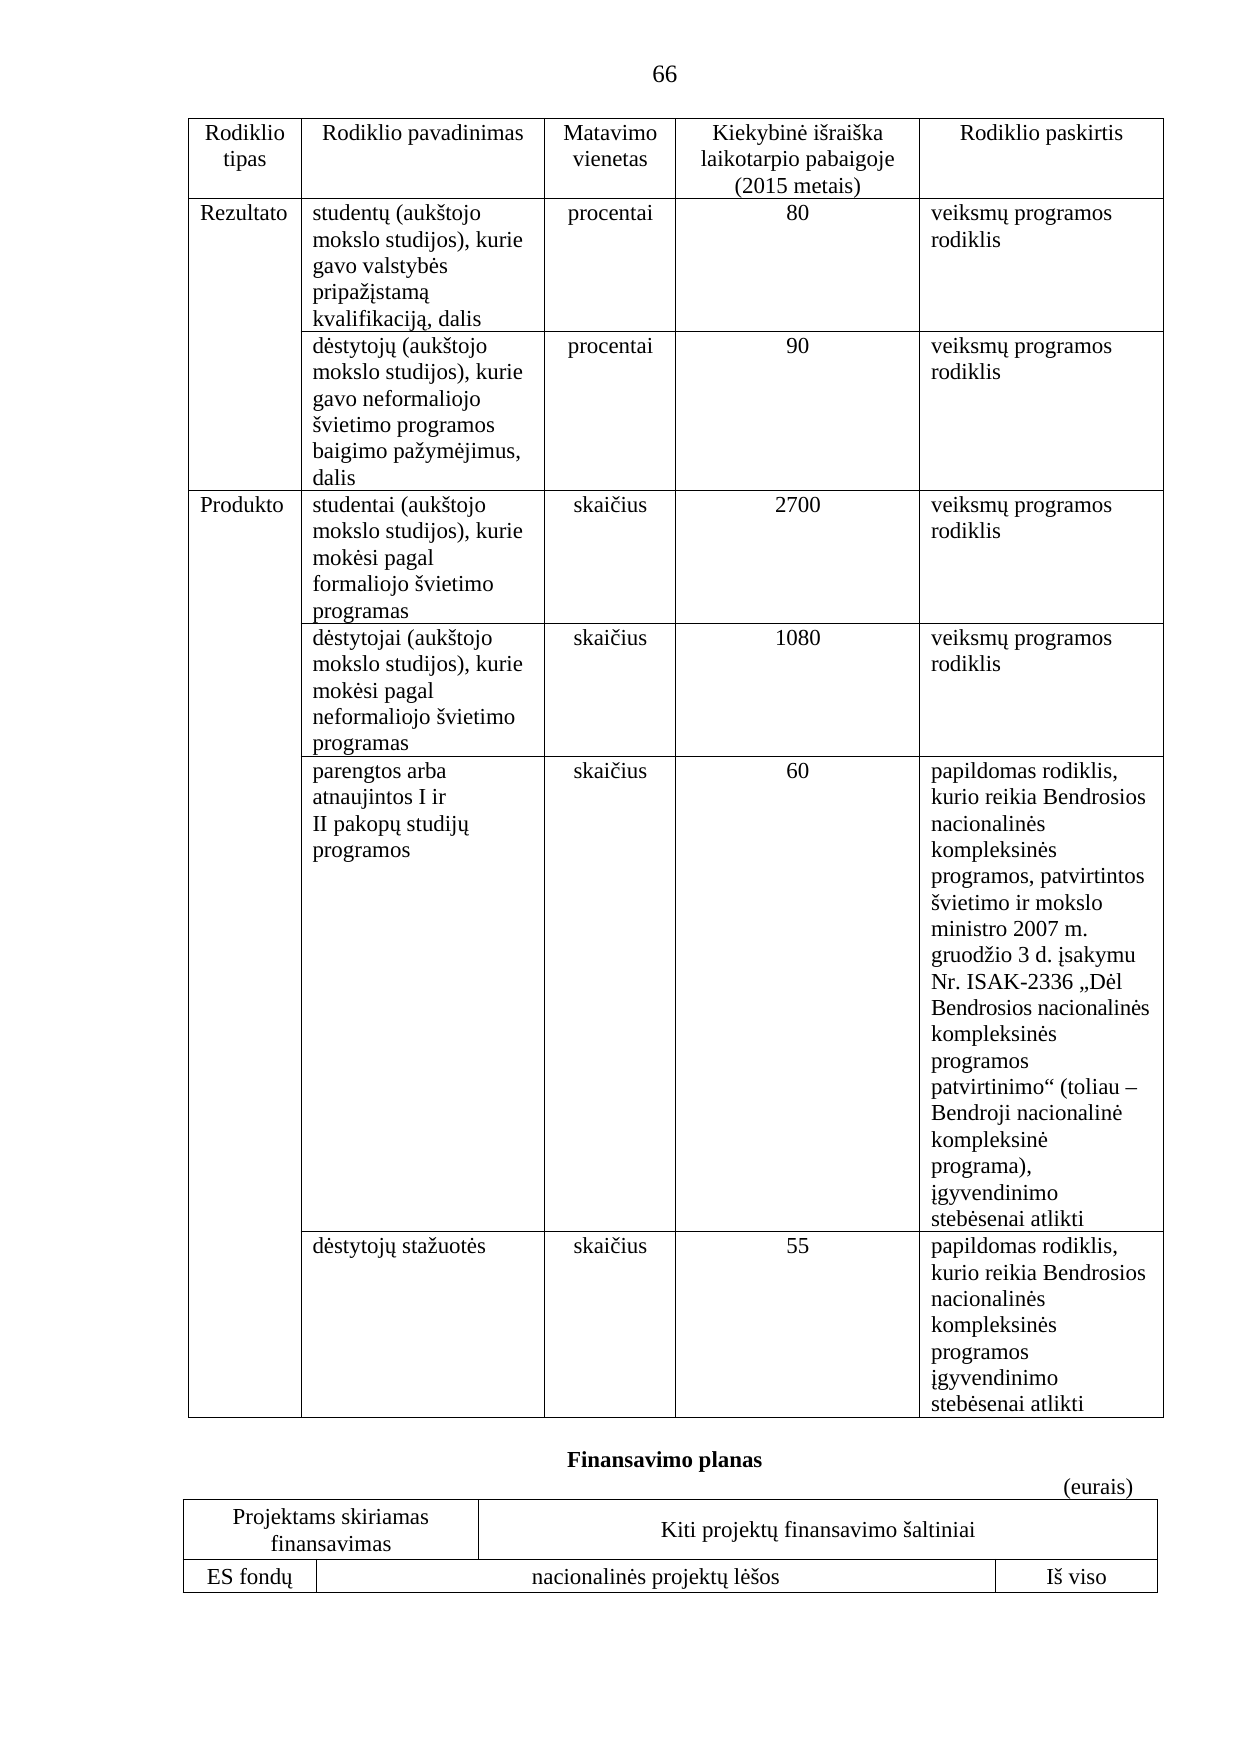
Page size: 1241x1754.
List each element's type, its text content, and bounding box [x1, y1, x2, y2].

table_cell studentų (aukštojo mokslo studijos), kurie gavo valstybės pripažįstamą kvalifikaciją, dalis [302, 199, 544, 331]
table_cell parengtos arba atnaujintos I ir II pakopų studijų programos [302, 757, 544, 1231]
table_cell skaičius [545, 1232, 675, 1417]
table_header Kiekybinė išraiška laikotarpio pabaigoje (2015 metais) [676, 119, 919, 198]
table_cell papildomas rodiklis, kurio reikia Bendrosios nacionalinės kompleksinės programos, patvirtintos švietimo ir mokslo ministro 2007 m. gruodžio 3 d. įsakymu Nr. ISAK-2336 „Dėl Bendrosios nacionalinės kompleksinės programos patvirtinimo“ (toliau – Bendroji nacionalinė kompleksinė programa), įgyvendinimo stebėsenai atlikti [920, 757, 1163, 1231]
table_header Kiti projektų finansavimo šaltiniai [479, 1500, 1157, 1559]
table_cell procentai [545, 199, 675, 331]
table_cell dėstytojai (aukštojo mokslo studijos), kurie mokėsi pagal neformaliojo švietimo programas [302, 624, 544, 756]
table_cell procentai [545, 332, 675, 490]
table_cell veiksmų programos rodiklis [920, 624, 1163, 756]
table_cell studentai (aukštojo mokslo studijos), kurie mokėsi pagal formaliojo švietimo programas [302, 491, 544, 623]
table_header Rodiklio paskirtis [920, 119, 1163, 198]
table_cell ES fondų [184, 1560, 316, 1592]
table_cell 60 [676, 757, 919, 1231]
table_header Projektams skiriamas finansavimas [184, 1500, 478, 1559]
table_header Rodiklio pavadinimas [302, 119, 544, 198]
table_cell Produkto [189, 491, 301, 1417]
table_cell 2700 [676, 491, 919, 623]
table_cell dėstytojų (aukštojo mokslo studijos), kurie gavo neformaliojo švietimo programos baigimo pažymėjimus, dalis [302, 332, 544, 490]
table_cell skaičius [545, 757, 675, 1231]
table_cell Iš viso [996, 1560, 1157, 1592]
text (eurais) [177, 1473, 1152, 1499]
table_cell 1080 [676, 624, 919, 756]
table_cell papildomas rodiklis, kurio reikia Bendrosios nacionalinės kompleksinės programos įgyvendinimo stebėsenai atlikti [920, 1232, 1163, 1417]
table_cell skaičius [545, 624, 675, 756]
text Finansavimo planas [177, 1447, 1152, 1473]
table_cell 90 [676, 332, 919, 490]
table_cell veiksmų programos rodiklis [920, 491, 1163, 623]
table_cell skaičius [545, 491, 675, 623]
table_cell Rezultato [189, 199, 301, 490]
table_cell veiksmų programos rodiklis [920, 332, 1163, 490]
table_cell 80 [676, 199, 919, 331]
table_cell 55 [676, 1232, 919, 1417]
table_cell nacionalinės projektų lėšos [317, 1560, 995, 1592]
table_cell dėstytojų stažuotės [302, 1232, 544, 1417]
table_header Matavimo vienetas [545, 119, 675, 198]
table_cell veiksmų programos rodiklis [920, 199, 1163, 331]
table_header Rodiklio tipas [189, 119, 301, 198]
